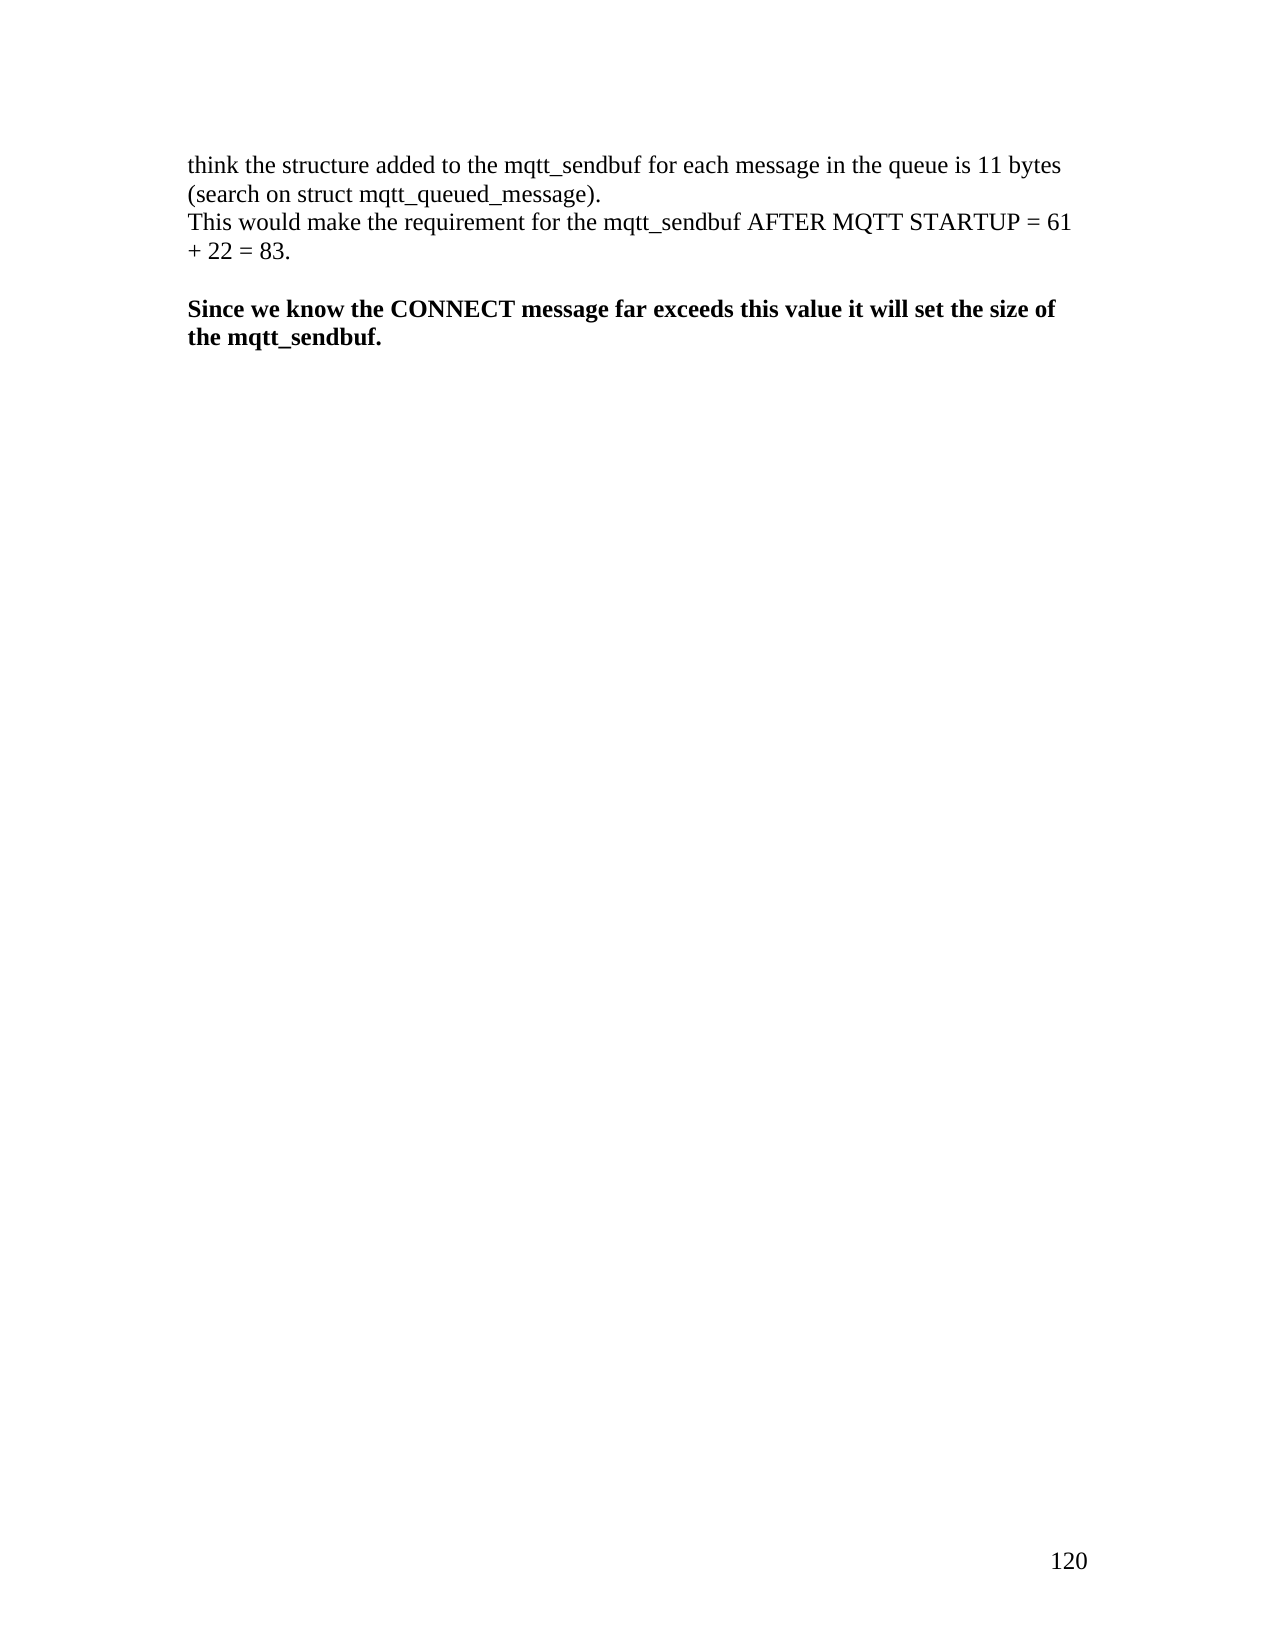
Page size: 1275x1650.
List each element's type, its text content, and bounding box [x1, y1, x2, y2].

text This would make the requirement for the mqtt_sendbuf AFTER MQTT STARTUP = 61 + 22 = 83. [187, 207, 1087, 265]
text think the structure added to the mqtt_sendbuf for each message in the queue is 11 bytes (search on struct mqtt_queued_message). [187, 150, 1087, 207]
text Since we know the CONNECT message far exceeds this value it will set the size of the mqtt_sendbuf. [187, 294, 1087, 351]
